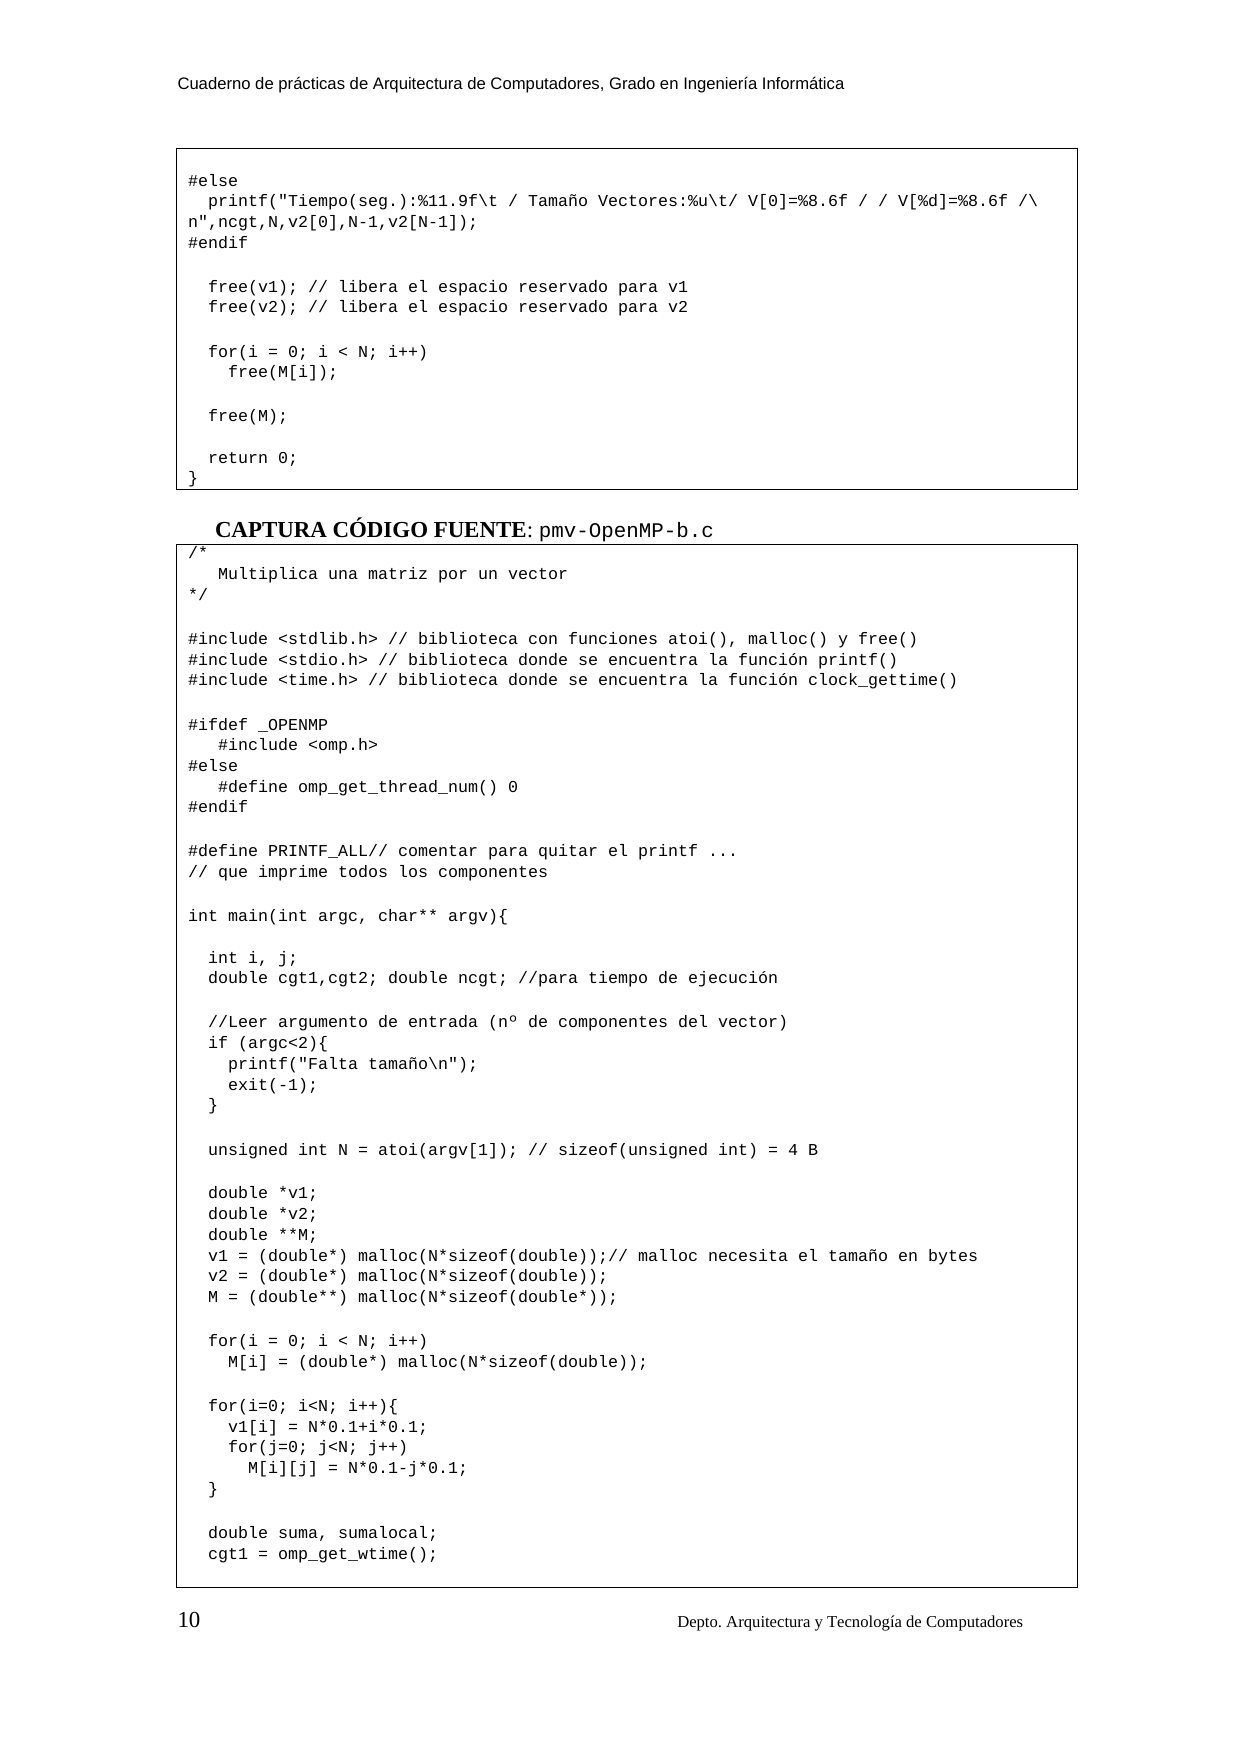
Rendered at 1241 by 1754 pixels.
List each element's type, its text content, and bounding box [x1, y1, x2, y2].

table_header #else printf("Tiempo(seg.):%11.9f\t / Tamaño Vectores:%u\t/ V[0]=%8.6f / / V[%d]=%8.6f /\n",ncgt,N,v2[0],N-1,v2[N-1]); #endif free(v1); // libera el espacio reservado para v1 free(v2); // libera el espacio reservado para v2 for(i = 0; i < N; i++) free(M[i]); free(M); return 0; } [177, 149, 1077, 489]
text CAPTURA CÓDIGO FUENTE: pmv-OpenMP-b.c [215, 516, 1063, 544]
table_header /* Multiplica una matriz por un vector */ #include <stdlib.h> // biblioteca con funciones atoi(), malloc() y free() #include <stdio.h> // biblioteca donde se encuentra la función printf() #include <time.h> // biblioteca donde se encuentra la función clock_gettime() #ifdef _OPENMP #include <omp.h> #else #define omp_get_thread_num() 0 #endif #define PRINTF_ALL// comentar para quitar el printf ... // que imprime todos los componentes int main(int argc, char** argv){ int i, j; double cgt1,cgt2; double ncgt; //para tiempo de ejecución //Leer argumento de entrada (nº de componentes del vector) if (argc<2){ printf("Falta tamaño\n"); exit(-1); } unsigned int N = atoi(argv[1]); // sizeof(unsigned int) = 4 B double *v1; double *v2; double **M; v1 = (double*) malloc(N*sizeof(double));// malloc necesita el tamaño en bytes v2 = (double*) malloc(N*sizeof(double)); M = (double**) malloc(N*sizeof(double*)); for(i = 0; i < N; i++) M[i] = (double*) malloc(N*sizeof(double)); for(i=0; i<N; i++){ v1[i] = N*0.1+i*0.1; for(j=0; j<N; j++) M[i][j] = N*0.1-j*0.1; } double suma, sumalocal; cgt1 = omp_get_wtime(); [177, 545, 1077, 1587]
